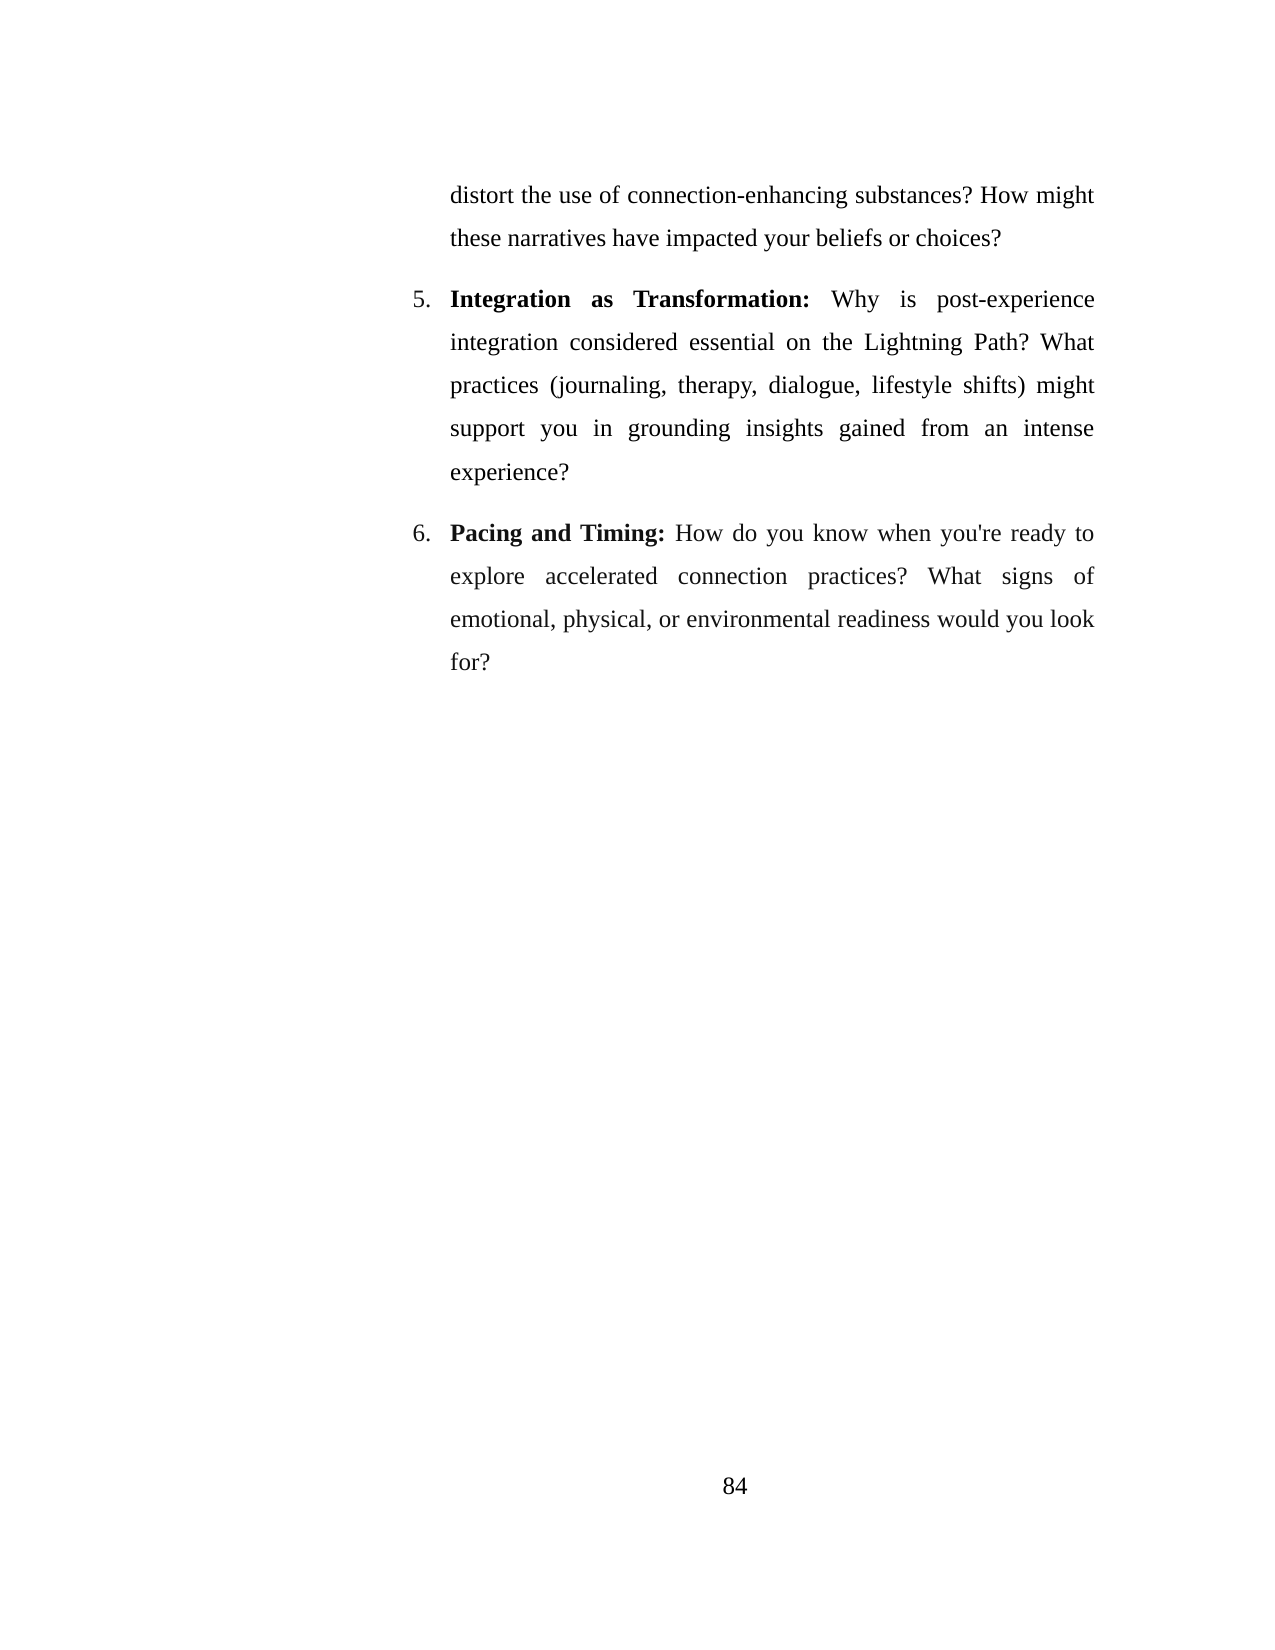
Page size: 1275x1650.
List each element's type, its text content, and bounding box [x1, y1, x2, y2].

list distort the use of connection-enhancing substances? How might these narratives have impacted your beliefs or choices? [412, 180, 1095, 252]
list Integration as Transformation: Why is post-experience integration considered essential on the Lightning Path? What practices (journaling, therapy, dialogue, lifestyle shifts) might support you in grounding insights gained from an intense experience? [412, 284, 1095, 485]
list Pacing and Timing: How do you know when you're ready to explore accelerated connection practices? What signs of emotional, physical, or environmental readiness would you look for? [412, 518, 1095, 676]
